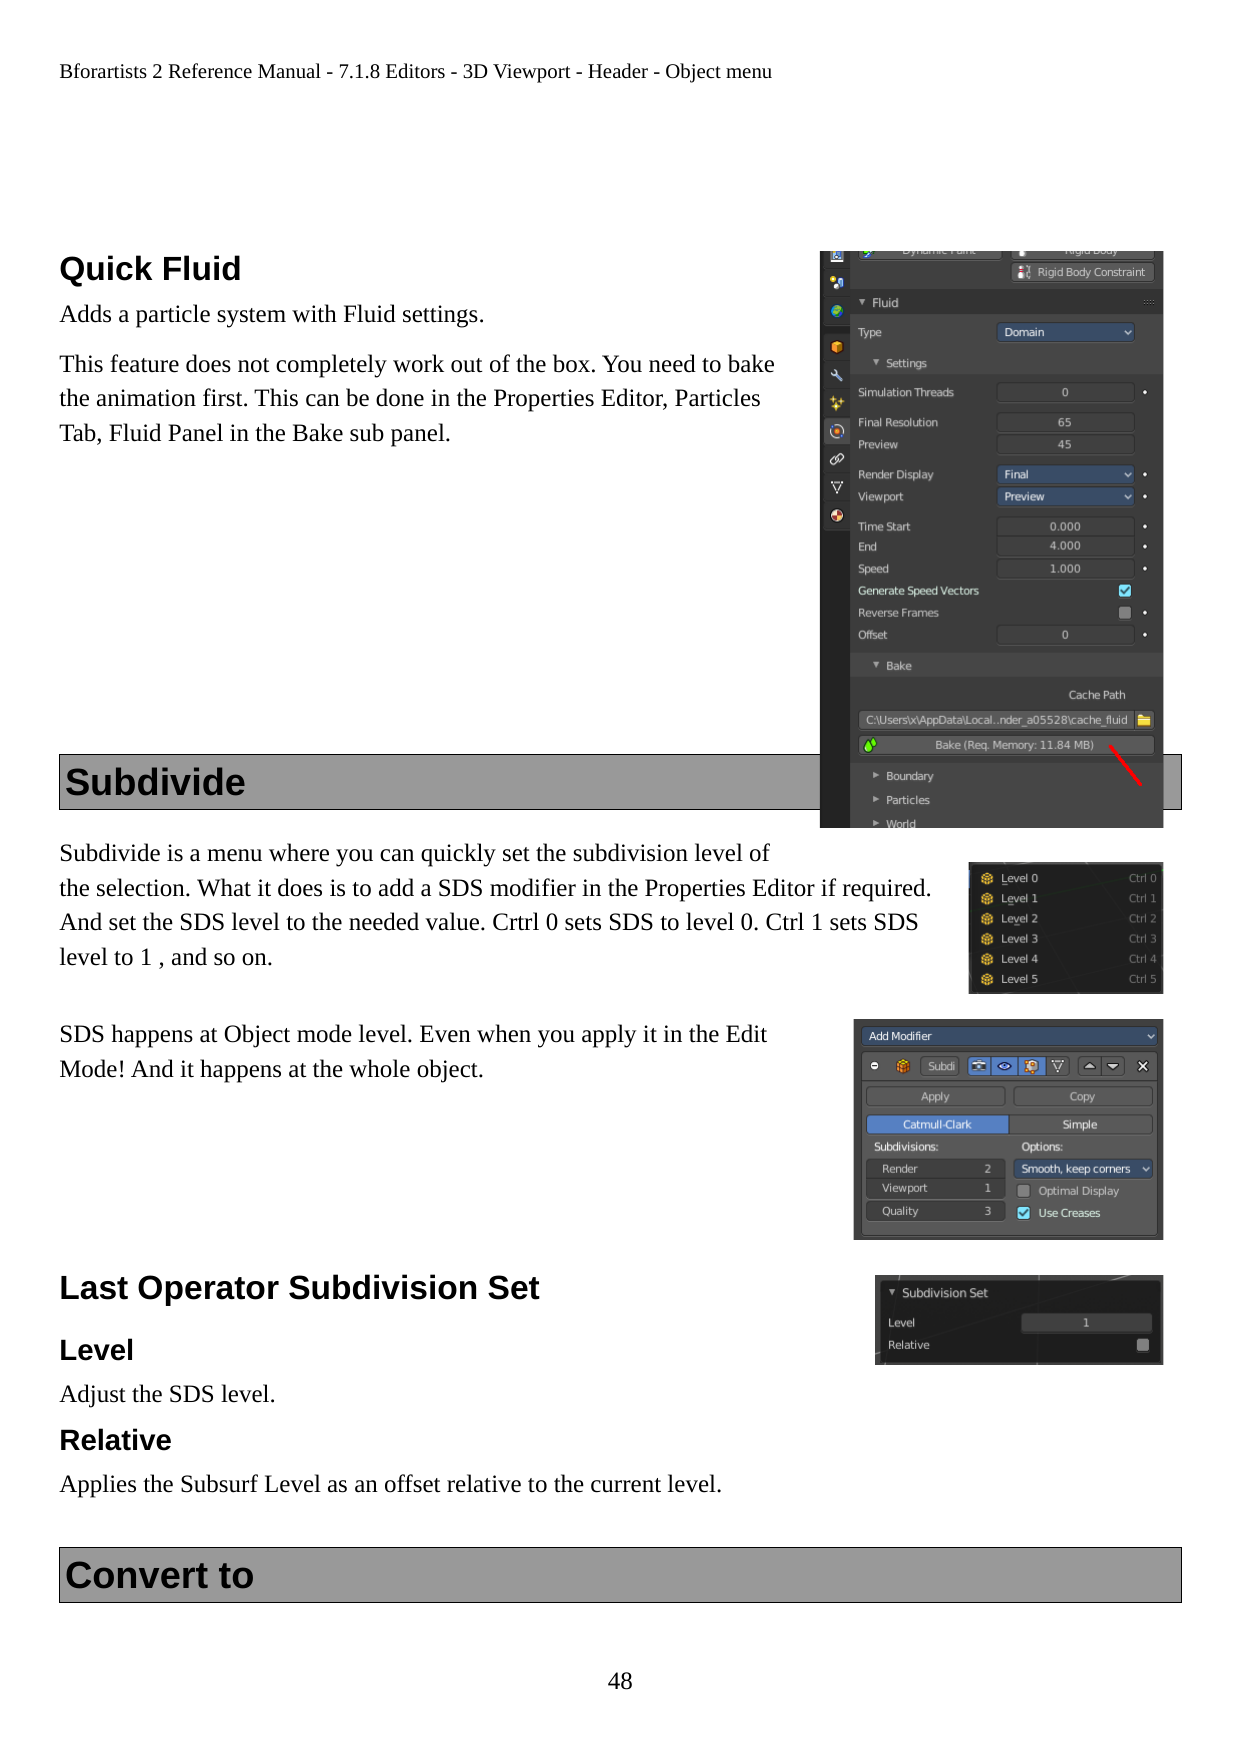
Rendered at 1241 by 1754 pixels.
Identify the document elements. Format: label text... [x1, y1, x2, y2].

picture [968, 862, 1164, 994]
text Subdivide is a menu where you can quickly set the subdivision level of the selection. What it does is to add a SDS modifier in the Properties Editor if required. And set the SDS level to the needed value. Crtrl 0 sets SDS to level 0. Ctrl 1 sets SDS level to 1 , and so on. [59, 838, 1181, 970]
text SDS happens at Object mode level. Even when you apply it in the Edit Mode! And it happens at the whole object. [59, 1019, 853, 1083]
picture [819, 251, 1164, 828]
text This feature does not completely work out of the box. You need to bake the animation first. This can be done in the Properties Editor, Particles Tab, Fluid Panel in the Bake sub panel. [59, 349, 819, 446]
text Adjust the SDS level. [59, 1379, 1181, 1408]
subtitle Level [59, 1333, 1181, 1367]
text Adds a particle system with Fluid settings. [59, 299, 819, 328]
picture [875, 1275, 1164, 1365]
table_header Convert to [60, 1548, 1181, 1602]
subtitle Relative [59, 1423, 1181, 1457]
text Applies the Subsurf Level as an offset relative to the current level. [59, 1469, 1181, 1498]
table_header [1164, 755, 1181, 809]
table_header Subdivide [60, 755, 819, 809]
picture [853, 1019, 1164, 1240]
subtitle Last Operator Subdivision Set [59, 1268, 1181, 1306]
subtitle Quick Fluid [59, 248, 1181, 287]
